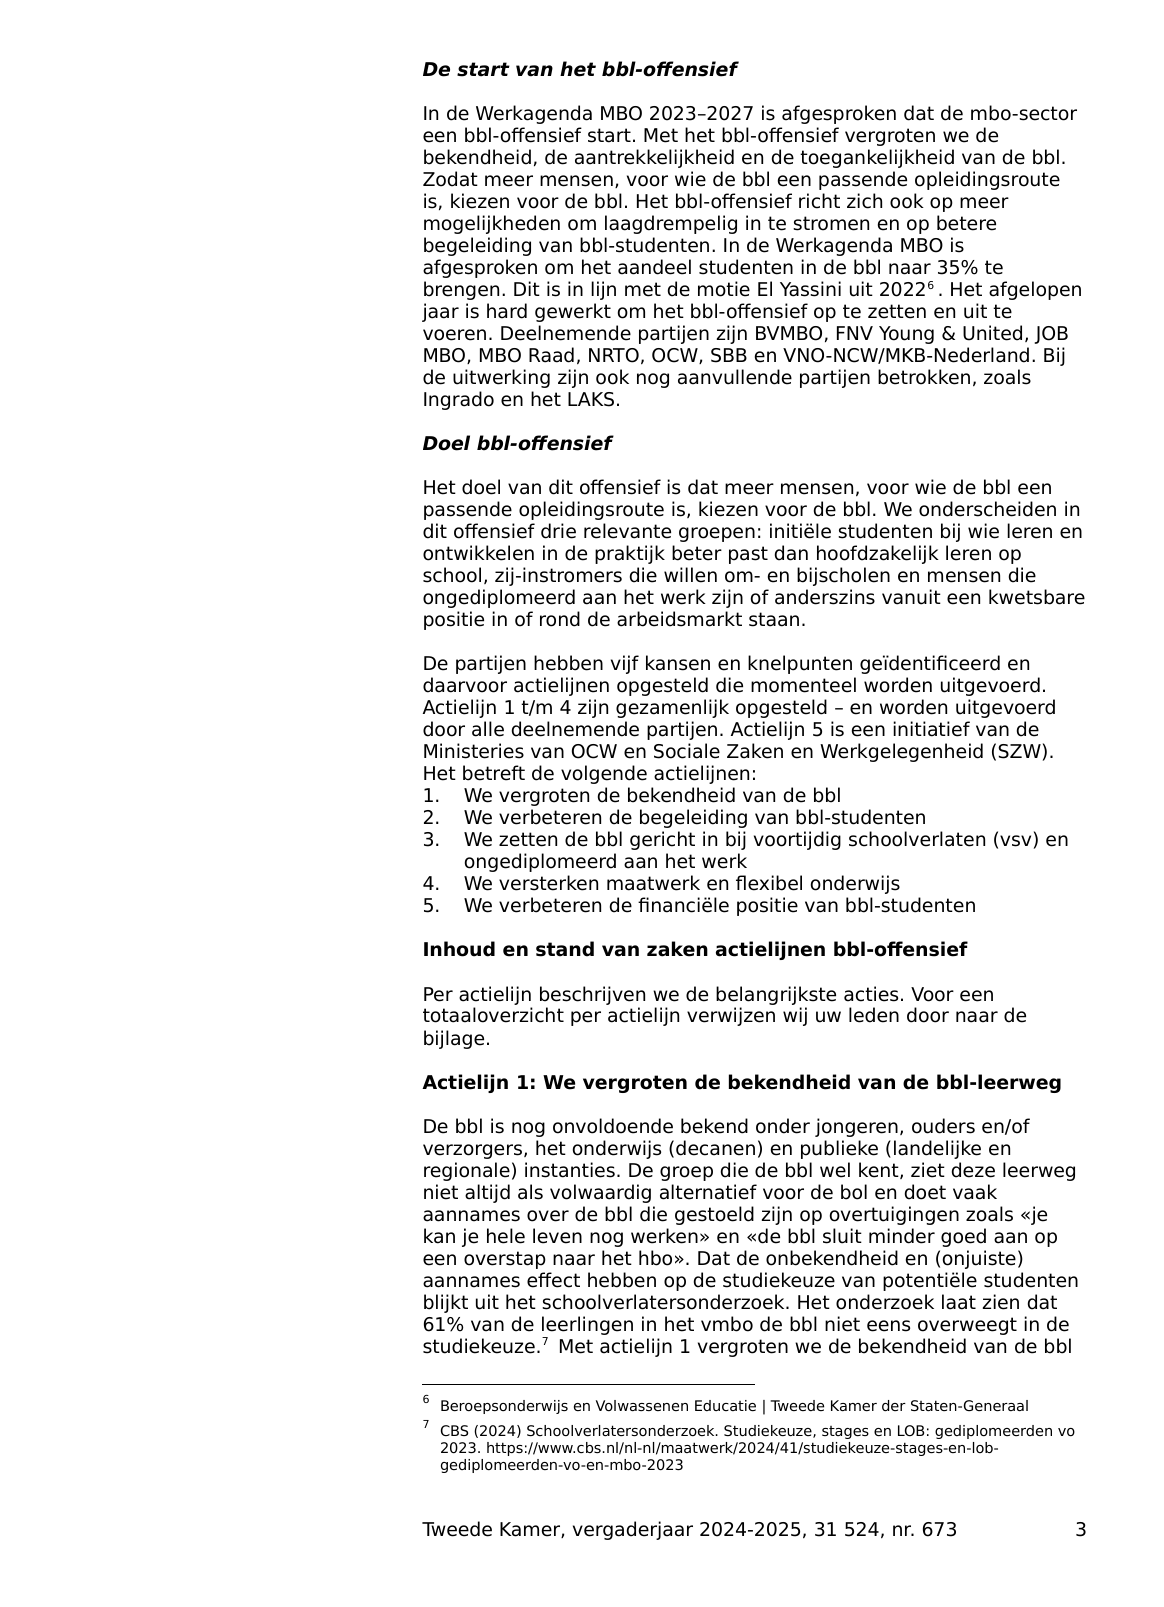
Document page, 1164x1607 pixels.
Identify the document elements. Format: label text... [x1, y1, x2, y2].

subtitle Actielijn 1: We vergroten de bekendheid van de bbl-leerweg [422, 1072, 1087, 1093]
text 2. We verbeteren de begeleiding van bbl-studenten [422, 807, 1087, 829]
subtitle Doel bbl-offensief [422, 433, 1087, 455]
text 1. We vergroten de bekendheid van de bbl [422, 785, 1087, 807]
text 3. We zetten de bbl gericht in bij voortijdig schoolverlaten (vsv) en ongediplomeerd aan het werk [422, 829, 1087, 873]
text De bbl is nog onvoldoende bekend onder jongeren, ouders en/of verzorgers, het onderwijs (decanen) en publieke (landelijke en regionale) instanties. De groep die de bbl wel kent, ziet deze leerweg niet altijd als volwaardig alternatief voor de bol en doet vaak aannames over de bbl die gestoeld zijn op overtuigingen zoals «je kan je hele leven nog werken» en «de bbl sluit minder goed aan op een overstap naar het hbo». Dat de onbekendheid en (onjuiste) aannames effect hebben op de studiekeuze van potentiële studenten blijkt uit het schoolverlatersonderzoek. Het onderzoek laat zien dat 61% van de leerlingen in het vmbo de bbl niet eens overweegt in de studiekeuze. Met actielijn 1 vergroten we de bekendheid van de bbl [422, 1116, 1087, 1357]
text 4. We versterken maatwerk en flexibel onderwijs [422, 873, 1087, 895]
text Het doel van dit offensief is dat meer mensen, voor wie de bbl een passende opleidingsroute is, kiezen voor de bbl. We onderscheiden in dit offensief drie relevante groepen: initiële studenten bij wie leren en ontwikkelen in de praktijk beter past dan hoofdzakelijk leren op school, zij-instromers die willen om- en bijscholen en mensen die ongediplomeerd aan het werk zijn of anderszins vanuit een kwetsbare positie in of rond de arbeidsmarkt staan. [422, 477, 1087, 631]
subtitle De start van het bbl-offensief [422, 59, 1087, 81]
text In de Werkagenda MBO 2023–2027 is afgesproken dat de mbo-sector een bbl-offensief start. Met het bbl-offensief vergroten we de bekendheid, de aantrekkelijkheid en de toegankelijkheid van de bbl. Zodat meer mensen, voor wie de bbl een passende opleidingsroute is, kiezen voor de bbl. Het bbl-offensief richt zich ook op meer mogelijkheden om laagdrempelig in te stromen en op betere begeleiding van bbl-studenten. In de Werkagenda MBO is afgesproken om het aandeel studenten in de bbl naar 35% te brengen. Dit is in lijn met de motie El Yassini uit 2022. Het afgelopen jaar is hard gewerkt om het bbl-offensief op te zetten en uit te voeren. Deelnemende partijen zijn BVMBO, FNV Young & United, JOB MBO, MBO Raad, NRTO, OCW, SBB en VNO-NCW/MKB-Nederland. Bij de uitwerking zijn ook nog aanvullende partijen betrokken, zoals Ingrado en het LAKS. [422, 103, 1087, 411]
text Per actielijn beschrijven we de belangrijkste acties. Voor een totaaloverzicht per actielijn verwijzen wij uw leden door naar de bijlage. [422, 983, 1087, 1049]
subtitle Inhoud en stand van zaken actielijnen bbl-offensief [422, 939, 1087, 961]
text 5. We verbeteren de financiële positie van bbl-studenten [422, 895, 1087, 917]
text CBS (2024) Schoolverlatersonderzoek. Studiekeuze, stages en LOB: gediplomeerden vo 2023. https://www.cbs.nl/nl-nl/maatwerk/2024/41/studiekeuze-stages-en-lob-gediplomeerden-vo-en-mbo-2023 [422, 1418, 1087, 1474]
text De partijen hebben vijf kansen en knelpunten geïdentificeerd en daarvoor actielijnen opgesteld die momenteel worden uitgevoerd. Actielijn 1 t/m 4 zijn gezamenlijk opgesteld – en worden uitgevoerd door alle deelnemende partijen. Actielijn 5 is een initiatief van de Ministeries van OCW en Sociale Zaken en Werkgelegenheid (SZW). Het betreft de volgende actielijnen: [422, 653, 1087, 785]
text Beroepsonderwijs en Volwassenen Educatie | Tweede Kamer der Staten-Generaal [422, 1393, 1087, 1416]
